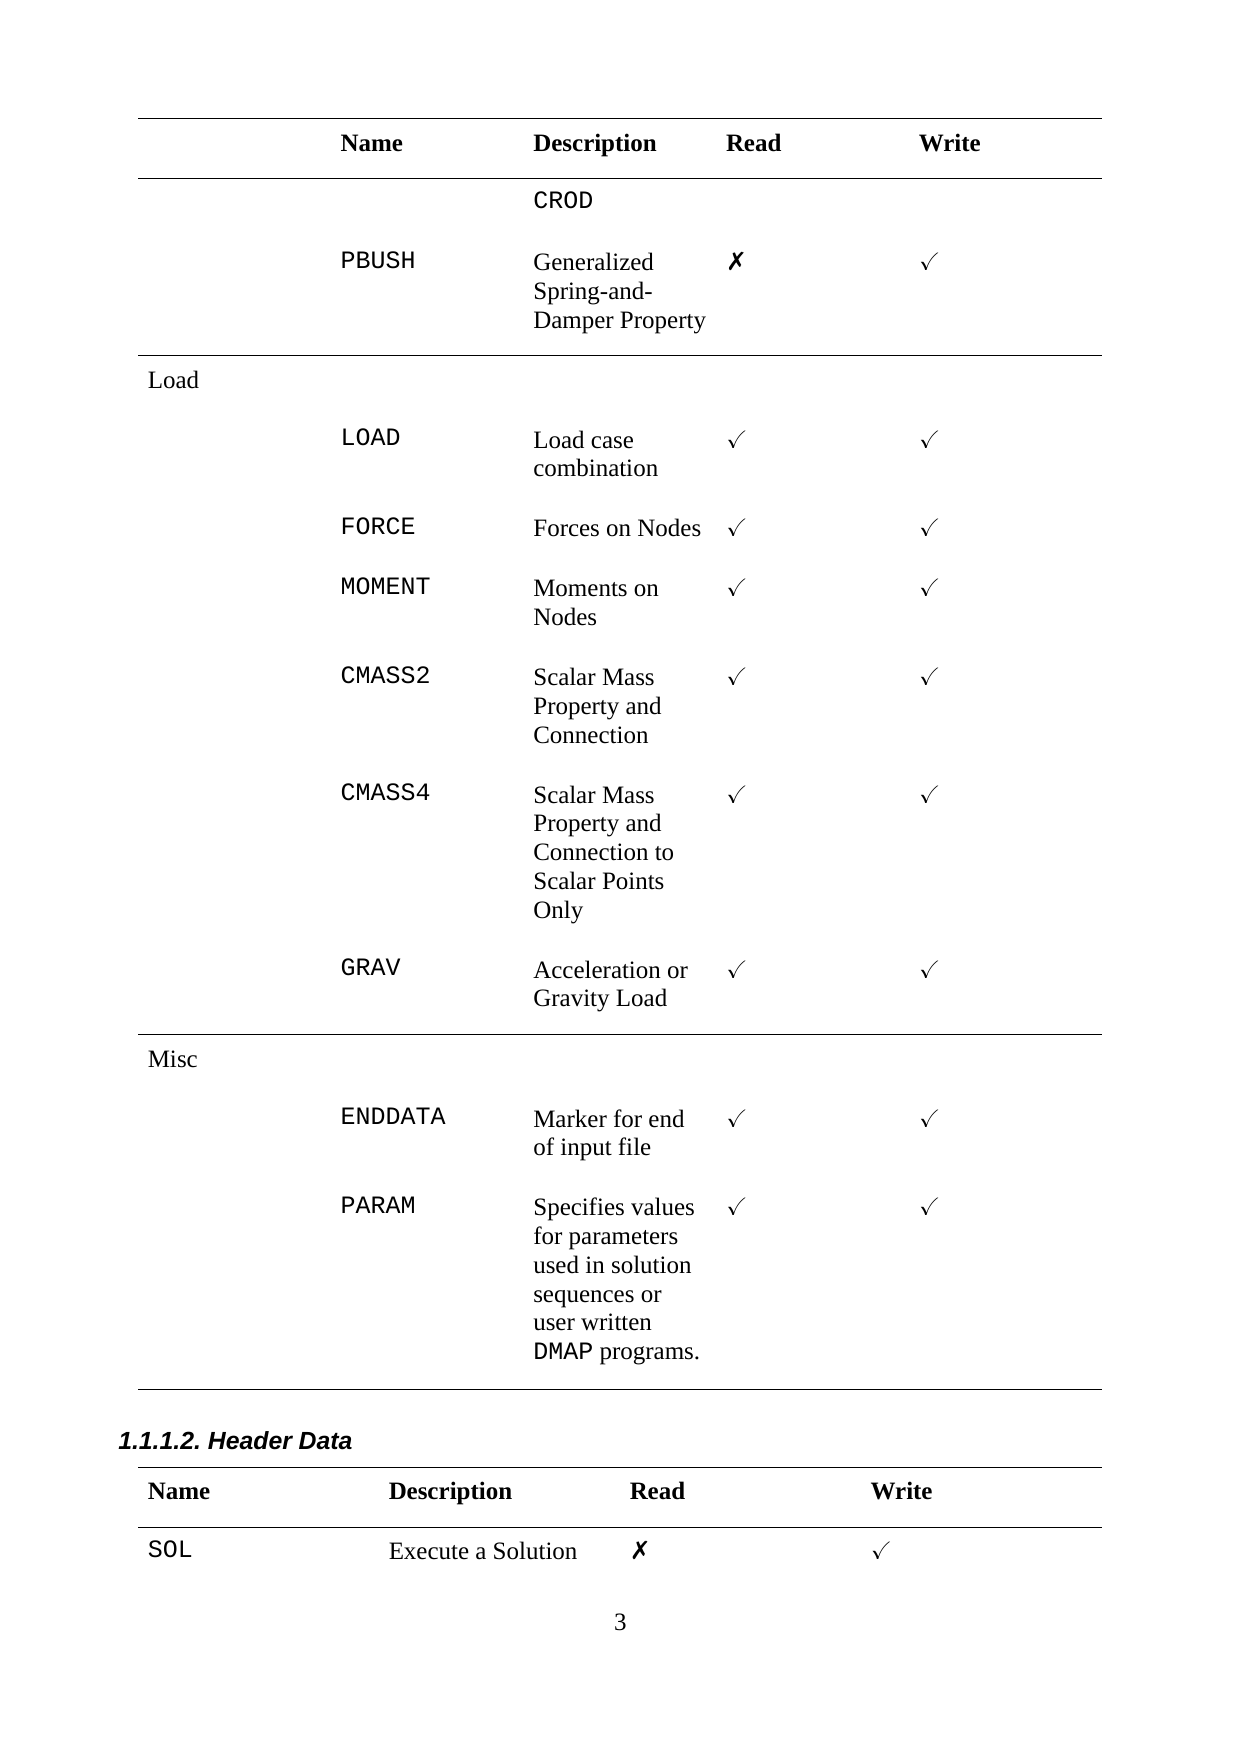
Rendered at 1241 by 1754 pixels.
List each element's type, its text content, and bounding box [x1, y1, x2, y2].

table_cell [138, 653, 331, 770]
table_cell [138, 564, 331, 653]
table_cell [716, 179, 909, 238]
table_header Read [716, 119, 909, 178]
table_cell Load [138, 356, 331, 415]
table_cell [909, 179, 1102, 238]
table_cell Scalar Mass Property and Connection [524, 653, 716, 770]
table_cell ✓ [716, 1094, 909, 1183]
table_cell ✓ [716, 415, 909, 504]
table_cell CMASS2 [331, 653, 524, 770]
table_cell Load case combination [524, 415, 716, 504]
table_cell ✓ [716, 653, 909, 770]
table_cell PBUSH [331, 238, 524, 355]
table_cell ✓ [909, 415, 1102, 504]
table_cell [331, 179, 524, 238]
table_cell LOAD [331, 415, 524, 504]
table_cell [331, 356, 524, 415]
table_cell ✓ [716, 504, 909, 564]
table_header Description [379, 1468, 620, 1527]
table_cell Forces on Nodes [524, 504, 716, 564]
table_cell ✓ [716, 945, 909, 1034]
table_cell [138, 1094, 331, 1183]
table_cell [524, 356, 716, 415]
table_cell ✓ [909, 564, 1102, 653]
subtitle Header Data [118, 1426, 1122, 1454]
table_cell [138, 1183, 331, 1389]
table_cell Acceleration or Gravity Load [524, 945, 716, 1034]
table_cell Execute a Solution [379, 1528, 620, 1574]
table_cell ✓ [861, 1528, 1102, 1574]
table_cell ✓ [909, 1094, 1102, 1183]
table_cell [716, 1035, 909, 1094]
table_cell ✓ [716, 770, 909, 945]
table_header Read [620, 1468, 861, 1527]
table_cell Generalized Spring-and-Damper Property [524, 238, 716, 355]
table_header Write [861, 1468, 1102, 1527]
table_cell [716, 356, 909, 415]
table_cell Marker for end of input file [524, 1094, 716, 1183]
table_cell Specifies values for parameters used in solution sequences or user written DMAP programs. [524, 1183, 716, 1389]
table_header Name [331, 119, 524, 178]
table_cell ✓ [909, 945, 1102, 1034]
table_cell ✓ [909, 238, 1102, 355]
table_cell [909, 1035, 1102, 1094]
table_cell Misc [138, 1035, 331, 1094]
table_cell ✗ [620, 1528, 861, 1574]
table_header Description [524, 119, 716, 178]
table_cell [138, 179, 331, 238]
table_cell FORCE [331, 504, 524, 564]
table_cell SOL [138, 1528, 379, 1574]
table_cell Moments on Nodes [524, 564, 716, 653]
table_cell CMASS4 [331, 770, 524, 945]
table_cell [909, 356, 1102, 415]
table_cell GRAV [331, 945, 524, 1034]
table_cell ✓ [909, 770, 1102, 945]
table_cell MOMENT [331, 564, 524, 653]
table_header Write [909, 119, 1102, 178]
table_header Name [138, 1468, 379, 1527]
table_cell ENDDATA [331, 1094, 524, 1183]
table_cell Scalar Mass Property and Connection to Scalar Points Only [524, 770, 716, 945]
table_cell [331, 1035, 524, 1094]
table_cell PARAM [331, 1183, 524, 1389]
table_cell ✗ [716, 238, 909, 355]
table_cell [524, 1035, 716, 1094]
table_cell ✓ [909, 653, 1102, 770]
table_cell ✓ [716, 564, 909, 653]
table_cell ✓ [716, 1183, 909, 1389]
table_cell [138, 238, 331, 355]
table_cell CROD [524, 179, 716, 238]
table_cell [138, 945, 331, 1034]
table_cell ✓ [909, 1183, 1102, 1389]
table_cell [138, 415, 331, 504]
table_cell ✓ [909, 504, 1102, 564]
table_cell [138, 770, 331, 945]
table_cell [138, 504, 331, 564]
table_header [138, 119, 331, 178]
